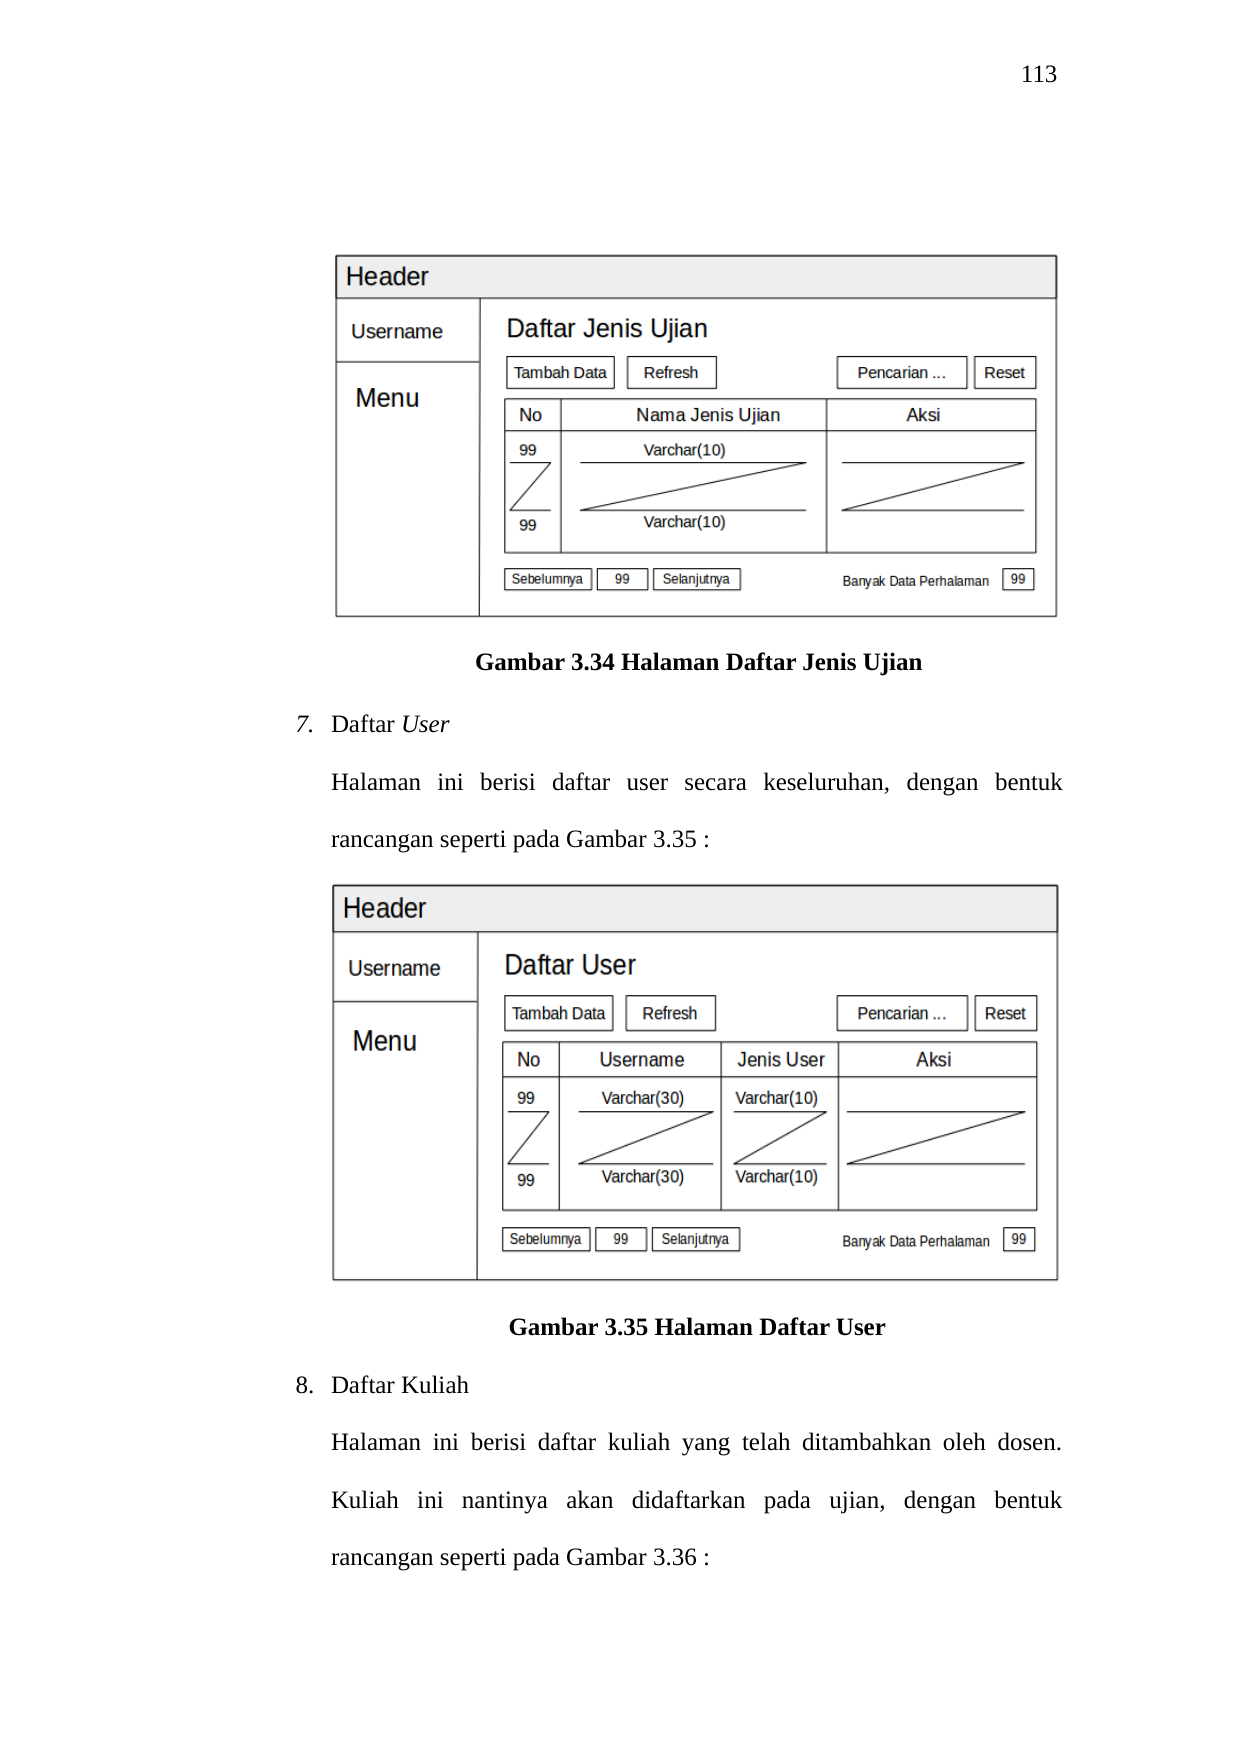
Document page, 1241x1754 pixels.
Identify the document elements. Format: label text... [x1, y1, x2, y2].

picture [331, 878, 1064, 1284]
picture [333, 251, 1064, 619]
list Gambar 3.35 Halaman Daftar User [331, 1284, 1063, 1341]
list Daftar User [295, 236, 1063, 738]
list Halaman ini berisi daftar user secara keseluruhan, dengan bentuk rancangan seperti pada Gambar 3.35 : [295, 767, 1063, 853]
list Halaman ini berisi daftar kuliah yang telah ditambahkan oleh dosen. Kuliah ini nantinya akan didaftarkan pada ujian, dengan bentuk rancangan seperti pada Gambar 3.36 : [295, 1427, 1063, 1571]
list Daftar Kuliah [295, 1284, 1063, 1399]
list Gambar 3.34 Halaman Daftar Jenis Ujian [334, 619, 1063, 676]
